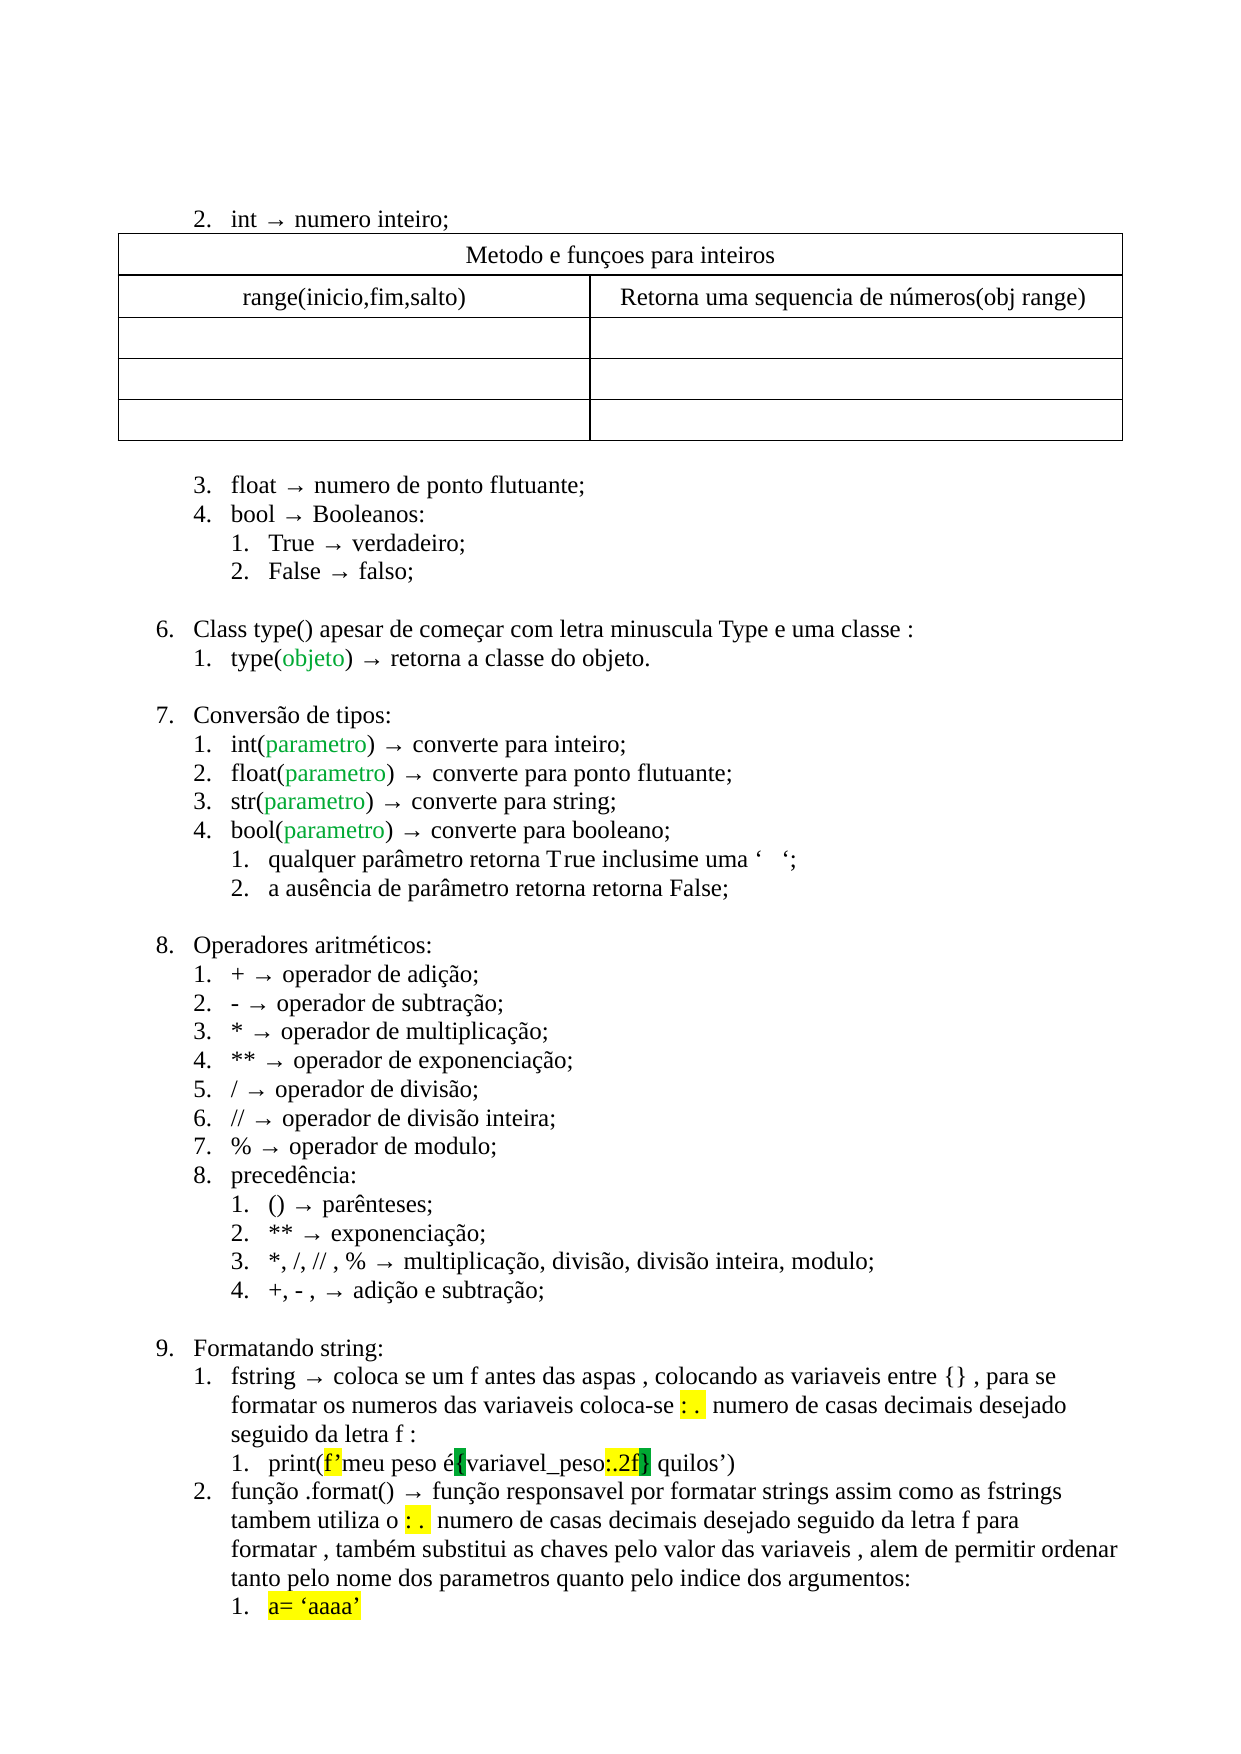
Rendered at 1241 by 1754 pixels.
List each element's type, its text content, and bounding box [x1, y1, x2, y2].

list * → operador de multiplicação; [193, 1016, 1122, 1045]
table_cell [119, 318, 589, 358]
table_cell [591, 400, 1122, 440]
list int → numero inteiro; [193, 204, 1122, 233]
list % → operador de modulo; [193, 1131, 1122, 1160]
list *, /, // , % → multiplicação, divisão, divisão inteira, modulo; [231, 1246, 1122, 1275]
list a ausência de parâmetro retorna retorna False; [231, 873, 1122, 901]
list precedência: [193, 1160, 1122, 1189]
list +, - , → adição e subtração; [231, 1275, 1122, 1304]
list type(objeto) → retorna a classe do objeto. [193, 643, 1122, 671]
list função .format() → função responsavel por formatar strings assim como as fstrings tambem utiliza o : . numero de casas decimais desejado seguido da letra f para formatar , também substitui as chaves pelo valor das variaveis , alem de permitir ordenar tanto pelo nome dos parametros quanto pelo indice dos argumentos: [193, 1476, 1122, 1591]
list float(parametro) → converte para ponto flutuante; [193, 758, 1122, 786]
list + → operador de adição; [193, 959, 1122, 988]
list Operadores aritméticos: [156, 930, 1122, 959]
table_header Metodo e funçoes para inteiros [119, 234, 1122, 274]
table_cell [591, 359, 1122, 399]
table_header Retorna uma sequencia de números(obj range) [591, 276, 1122, 317]
list float → numero de ponto flutuante; [193, 470, 1122, 499]
list bool → Booleanos: [193, 499, 1122, 528]
list - → operador de subtração; [193, 988, 1122, 1016]
table_cell [591, 318, 1122, 358]
list print(f’meu peso é{variavel_peso:.2f} quilos’) [231, 1448, 1122, 1476]
list True → verdadeiro; [231, 528, 1122, 556]
table_cell [119, 400, 589, 440]
list () → parênteses; [231, 1189, 1122, 1218]
list Class type() apesar de começar com letra minuscula Type e uma classe : [156, 614, 1122, 643]
list ** → exponenciação; [231, 1218, 1122, 1246]
list a= ‘aaaa’ [231, 1591, 1122, 1620]
list bool(parametro) → converte para booleano; [193, 815, 1122, 844]
list Formatando string: [156, 1333, 1122, 1361]
list int(parametro) → converte para inteiro; [193, 729, 1122, 758]
table_cell [119, 359, 589, 399]
list ** → operador de exponenciação; [193, 1045, 1122, 1074]
list str(parametro) → converte para string; [193, 786, 1122, 815]
table_header range(inicio,fim,salto) [119, 276, 589, 317]
list Conversão de tipos: [156, 700, 1122, 729]
list False → falso; [231, 556, 1122, 585]
list qualquer parâmetro retorna T rue inclusime uma ‘ ‘; [231, 844, 1122, 873]
list / → operador de divisão; [193, 1074, 1122, 1103]
list // → operador de divisão inteira; [193, 1103, 1122, 1131]
list fstring → coloca se um f antes das aspas , colocando as variaveis entre {} , para se formatar os numeros das variaveis coloca-se : . numero de casas decimais desejado seguido da letra f : [193, 1361, 1122, 1448]
